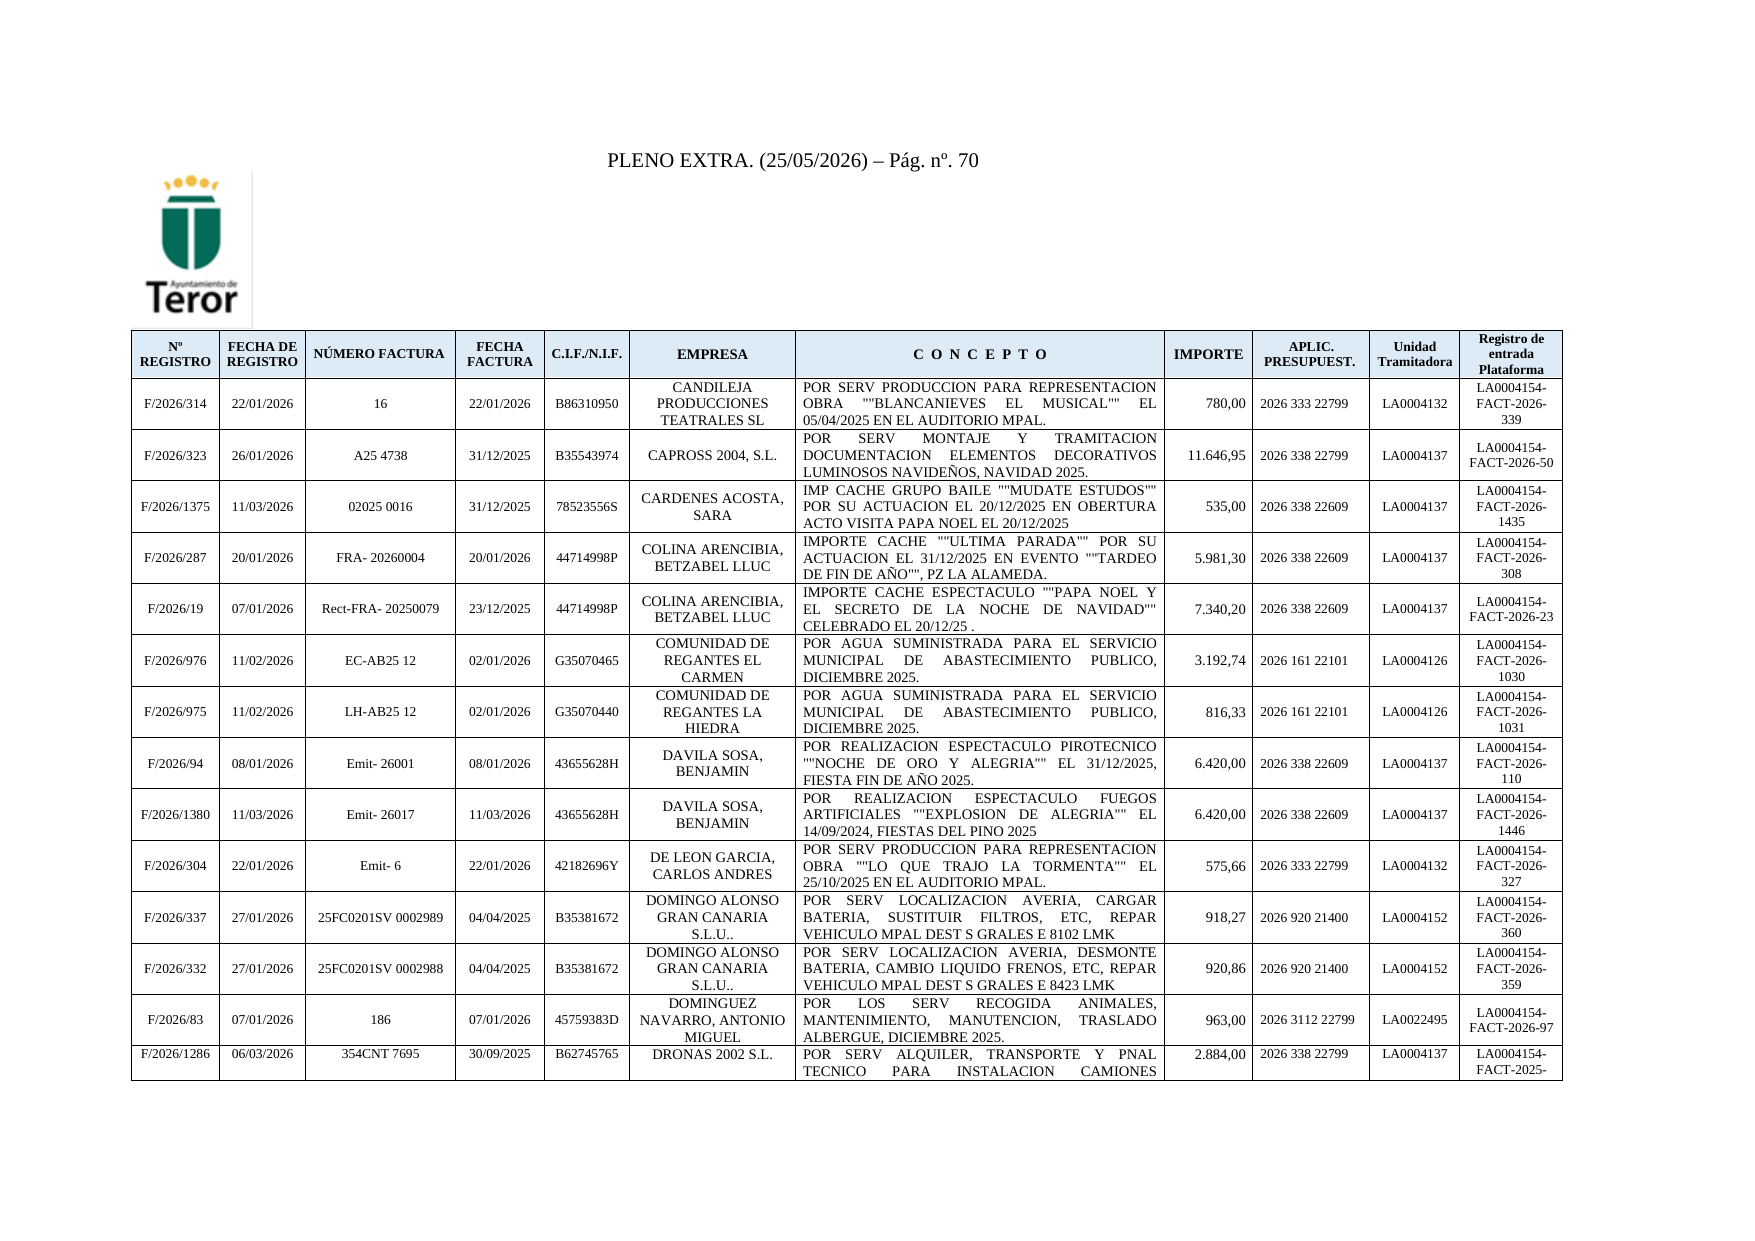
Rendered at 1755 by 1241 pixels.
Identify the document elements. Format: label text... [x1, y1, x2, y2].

table_cell B35543974 [545, 430, 629, 480]
table_cell POR SERV ALQUILER, TRANSPORTE Y PNAL TECNICO PARA INSTALACION CAMIONES [796, 1046, 1164, 1080]
table_cell LA0004154-FACT-2026-23 [1460, 584, 1562, 634]
table_cell 2026 338 22799 [1253, 1046, 1369, 1080]
table_cell 07/01/2026 [220, 995, 305, 1045]
table_cell CANDILEJA PRODUCCIONES TEATRALES SL [630, 379, 795, 429]
table_cell 25FC0201SV 0002989 [306, 892, 455, 942]
table_cell 11/03/2026 [456, 789, 544, 840]
table_cell POR SERV MONTAJE Y TRAMITACION DOCUMENTACION ELEMENTOS DECORATIVOS LUMINOSOS NAVIDEÑOS, NAVIDAD 2025. [796, 430, 1164, 480]
table_cell LA0004154-FACT-2026-308 [1460, 533, 1562, 583]
table_cell LA0004137 [1370, 533, 1459, 583]
table_cell LA0004154-FACT-2026-359 [1460, 944, 1562, 994]
table_cell 27/01/2026 [220, 944, 305, 994]
table_cell F/2026/975 [132, 687, 219, 737]
table_cell 2026 338 22609 [1253, 584, 1369, 634]
table_cell LA0004154-FACT-2026-1435 [1460, 481, 1562, 532]
table_cell 23/12/2025 [456, 584, 544, 634]
table_cell 535,00 [1165, 481, 1252, 532]
table_cell 2026 3112 22799 [1253, 995, 1369, 1045]
table_cell 43655628H [545, 738, 629, 788]
table_cell 78523556S [545, 481, 629, 532]
table_cell F/2026/323 [132, 430, 219, 480]
table_cell LA0004137 [1370, 738, 1459, 788]
table_cell LA0004154-FACT-2026-360 [1460, 892, 1562, 942]
table_cell 2026 338 22609 [1253, 481, 1369, 532]
table_cell DRONAS 2002 S.L. [630, 1046, 795, 1080]
table_cell 11/02/2026 [220, 635, 305, 686]
table_cell 575,66 [1165, 841, 1252, 891]
table_cell 11/03/2026 [220, 481, 305, 532]
table_cell 26/01/2026 [220, 430, 305, 480]
table_cell POR AGUA SUMINISTRADA PARA EL SERVICIO MUNICIPAL DE ABASTECIMIENTO PUBLICO, DICIEMBRE 2025. [796, 687, 1164, 737]
table_cell LA0004132 [1370, 841, 1459, 891]
table_cell 20/01/2026 [220, 533, 305, 583]
table_cell F/2026/304 [132, 841, 219, 891]
table_cell 5.981,30 [1165, 533, 1252, 583]
table_cell LA0004154-FACT-2026-1446 [1460, 789, 1562, 840]
table_cell F/2026/976 [132, 635, 219, 686]
table_cell DE LEON GARCIA, CARLOS ANDRES [630, 841, 795, 891]
table_cell Emit- 26017 [306, 789, 455, 840]
table_cell 04/04/2025 [456, 944, 544, 994]
table_cell 20/01/2026 [456, 533, 544, 583]
table_cell 2026 920 21400 [1253, 892, 1369, 942]
table_cell 918,27 [1165, 892, 1252, 942]
table_cell 780,00 [1165, 379, 1252, 429]
table_cell F/2026/314 [132, 379, 219, 429]
table_cell F/2026/332 [132, 944, 219, 994]
table_cell 08/01/2026 [456, 738, 544, 788]
table_cell F/2026/337 [132, 892, 219, 942]
table_cell 2.884,00 [1165, 1046, 1252, 1080]
table_cell B35381672 [545, 892, 629, 942]
table_cell CARDENES ACOSTA, SARA [630, 481, 795, 532]
table_cell LH-AB25 12 [306, 687, 455, 737]
table_cell 11/02/2026 [220, 687, 305, 737]
table_cell 11/03/2026 [220, 789, 305, 840]
table_cell LA0004152 [1370, 892, 1459, 942]
table_cell FRA- 20260004 [306, 533, 455, 583]
table_cell CAPROSS 2004, S.L. [630, 430, 795, 480]
table_header Unidad Tramitadora [1370, 331, 1459, 377]
table_cell F/2026/83 [132, 995, 219, 1045]
table_cell 963,00 [1165, 995, 1252, 1045]
table_cell F/2026/1380 [132, 789, 219, 840]
table_cell LA0004154-FACT-2026-339 [1460, 379, 1562, 429]
table_cell 2026 920 21400 [1253, 944, 1369, 994]
table_cell 02/01/2026 [456, 687, 544, 737]
table_cell COLINA ARENCIBIA, BETZABEL LLUC [630, 533, 795, 583]
table_header IMPORTE [1165, 331, 1252, 377]
table_cell 354CNT 7695 [306, 1046, 455, 1080]
table_cell 816,33 [1165, 687, 1252, 737]
table_cell Emit- 6 [306, 841, 455, 891]
table_cell 16 [306, 379, 455, 429]
table_cell LA0004154-FACT-2026-1030 [1460, 635, 1562, 686]
table_cell LA0004137 [1370, 1046, 1459, 1080]
table_cell DAVILA SOSA, BENJAMIN [630, 789, 795, 840]
table_cell 22/01/2026 [456, 379, 544, 429]
table_cell F/2026/287 [132, 533, 219, 583]
table_cell LA0004132 [1370, 379, 1459, 429]
table_cell 11.646,95 [1165, 430, 1252, 480]
table_cell B35381672 [545, 944, 629, 994]
table_cell G35070440 [545, 687, 629, 737]
table_cell 04/04/2025 [456, 892, 544, 942]
table_cell DOMINGUEZ NAVARRO, ANTONIO MIGUEL [630, 995, 795, 1045]
table_cell IMP CACHE GRUPO BAILE ""MUDATE ESTUDOS"" POR SU ACTUACION EL 20/12/2025 EN OBERTURA ACTO VISITA PAPA NOEL EL 20/12/2025 [796, 481, 1164, 532]
table_cell COMUNIDAD DE REGANTES LA HIEDRA [630, 687, 795, 737]
table_cell 02025 0016 [306, 481, 455, 532]
table_cell LA0022495 [1370, 995, 1459, 1045]
table_header EMPRESA [630, 331, 795, 377]
table_header C.I.F./N.I.F. [545, 331, 629, 377]
table_cell 2026 161 22101 [1253, 687, 1369, 737]
table_cell 08/01/2026 [220, 738, 305, 788]
table_cell LA0004137 [1370, 584, 1459, 634]
table_cell POR SERV LOCALIZACION AVERIA, DESMONTE BATERIA, CAMBIO LIQUIDO FRENOS, ETC, REPAR VEHICULO MPAL DEST S GRALES E 8423 LMK [796, 944, 1164, 994]
table_cell 2026 338 22609 [1253, 789, 1369, 840]
table_cell LA0004154-FACT-2026-110 [1460, 738, 1562, 788]
table_cell 2026 161 22101 [1253, 635, 1369, 686]
table_cell 31/12/2025 [456, 481, 544, 532]
table_cell LA0004126 [1370, 687, 1459, 737]
table_cell 920,86 [1165, 944, 1252, 994]
table_cell Rect-FRA- 20250079 [306, 584, 455, 634]
table_cell F/2026/19 [132, 584, 219, 634]
table_cell 2026 333 22799 [1253, 379, 1369, 429]
table_cell POR AGUA SUMINISTRADA PARA EL SERVICIO MUNICIPAL DE ABASTECIMIENTO PUBLICO, DICIEMBRE 2025. [796, 635, 1164, 686]
table_cell POR SERV LOCALIZACION AVERIA, CARGAR BATERIA, SUSTITUIR FILTROS, ETC, REPAR VEHICULO MPAL DEST S GRALES E 8102 LMK [796, 892, 1164, 942]
table_cell 30/09/2025 [456, 1046, 544, 1080]
table_cell DOMINGO ALONSO GRAN CANARIA S.L.U.. [630, 944, 795, 994]
table_cell LA0004154-FACT-2026-327 [1460, 841, 1562, 891]
table_cell 07/01/2026 [220, 584, 305, 634]
table_cell 44714998P [545, 533, 629, 583]
table_cell B62745765 [545, 1046, 629, 1080]
table_cell F/2026/1286 [132, 1046, 219, 1080]
table_cell G35070465 [545, 635, 629, 686]
table_cell 45759383D [545, 995, 629, 1045]
table_header NÚMERO FACTURA [306, 331, 455, 377]
table_cell LA0004152 [1370, 944, 1459, 994]
table_cell POR SERV PRODUCCION PARA REPRESENTACION OBRA ""LO QUE TRAJO LA TORMENTA"" EL 25/10/2025 EN EL AUDITORIO MPAL. [796, 841, 1164, 891]
table_cell 186 [306, 995, 455, 1045]
table_cell LA0004137 [1370, 430, 1459, 480]
table_cell 22/01/2026 [456, 841, 544, 891]
table_cell LA0004154-FACT-2025- [1460, 1046, 1562, 1080]
table_cell 07/01/2026 [456, 995, 544, 1045]
table_cell LA0004126 [1370, 635, 1459, 686]
table_header Registro de entrada Plataforma [1460, 331, 1562, 377]
table_cell 7.340,20 [1165, 584, 1252, 634]
table_cell A25 4738 [306, 430, 455, 480]
table_cell DOMINGO ALONSO GRAN CANARIA S.L.U.. [630, 892, 795, 942]
table_cell COLINA ARENCIBIA, BETZABEL LLUC [630, 584, 795, 634]
table_cell 42182696Y [545, 841, 629, 891]
table_cell 2026 338 22609 [1253, 738, 1369, 788]
table_cell B86310950 [545, 379, 629, 429]
table_cell 31/12/2025 [456, 430, 544, 480]
table_cell POR SERV PRODUCCION PARA REPRESENTACION OBRA ""BLANCANIEVES EL MUSICAL"" EL 05/04/2025 EN EL AUDITORIO MPAL. [796, 379, 1164, 429]
table_cell Emit- 26001 [306, 738, 455, 788]
table_cell 22/01/2026 [220, 379, 305, 429]
table_cell DAVILA SOSA, BENJAMIN [630, 738, 795, 788]
table_cell 3.192,74 [1165, 635, 1252, 686]
table_header APLIC. PRESUPUEST. [1253, 331, 1369, 377]
table_cell F/2026/1375 [132, 481, 219, 532]
table_cell 2026 338 22799 [1253, 430, 1369, 480]
table_cell POR REALIZACION ESPECTACULO PIROTECNICO ""NOCHE DE ORO Y ALEGRIA"" EL 31/12/2025, FIESTA FIN DE AÑO 2025. [796, 738, 1164, 788]
table_cell 2026 333 22799 [1253, 841, 1369, 891]
table_cell 44714998P [545, 584, 629, 634]
table_cell 27/01/2026 [220, 892, 305, 942]
table_cell LA0004154-FACT-2026-97 [1460, 995, 1562, 1045]
table_cell 25FC0201SV 0002988 [306, 944, 455, 994]
table_header FECHA DE REGISTRO [220, 331, 305, 377]
table_cell 2026 338 22609 [1253, 533, 1369, 583]
table_cell 22/01/2026 [220, 841, 305, 891]
table_header C O N C E P T O [796, 331, 1164, 377]
table_cell LA0004137 [1370, 789, 1459, 840]
table_cell 6.420,00 [1165, 738, 1252, 788]
table_header Nº REGISTRO [132, 331, 219, 377]
table_cell 6.420,00 [1165, 789, 1252, 840]
table_cell LA0004154-FACT-2026-1031 [1460, 687, 1562, 737]
table_cell POR REALIZACION ESPECTACULO FUEGOS ARTIFICIALES ""EXPLOSION DE ALEGRIA"" EL 14/09/2024, FIESTAS DEL PINO 2025 [796, 789, 1164, 840]
table_header FECHA FACTURA [456, 331, 544, 377]
table_cell LA0004154-FACT-2026-50 [1460, 430, 1562, 480]
table_cell EC-AB25 12 [306, 635, 455, 686]
table_cell F/2026/94 [132, 738, 219, 788]
table_cell COMUNIDAD DE REGANTES EL CARMEN [630, 635, 795, 686]
table_cell IMPORTE CACHE ""ULTIMA PARADA"" POR SU ACTUACION EL 31/12/2025 EN EVENTO ""TARDEO DE FIN DE AÑO"", PZ LA ALAMEDA. [796, 533, 1164, 583]
table_cell 43655628H [545, 789, 629, 840]
table_cell 02/01/2026 [456, 635, 544, 686]
table_cell LA0004137 [1370, 481, 1459, 532]
table_cell IMPORTE CACHE ESPECTACULO ""PAPA NOEL Y EL SECRETO DE LA NOCHE DE NAVIDAD"" CELEBRADO EL 20/12/25 . [796, 584, 1164, 634]
table_cell POR LOS SERV RECOGIDA ANIMALES, MANTENIMIENTO, MANUTENCION, TRASLADO ALBERGUE, DICIEMBRE 2025. [796, 995, 1164, 1045]
table_cell 06/03/2026 [220, 1046, 305, 1080]
